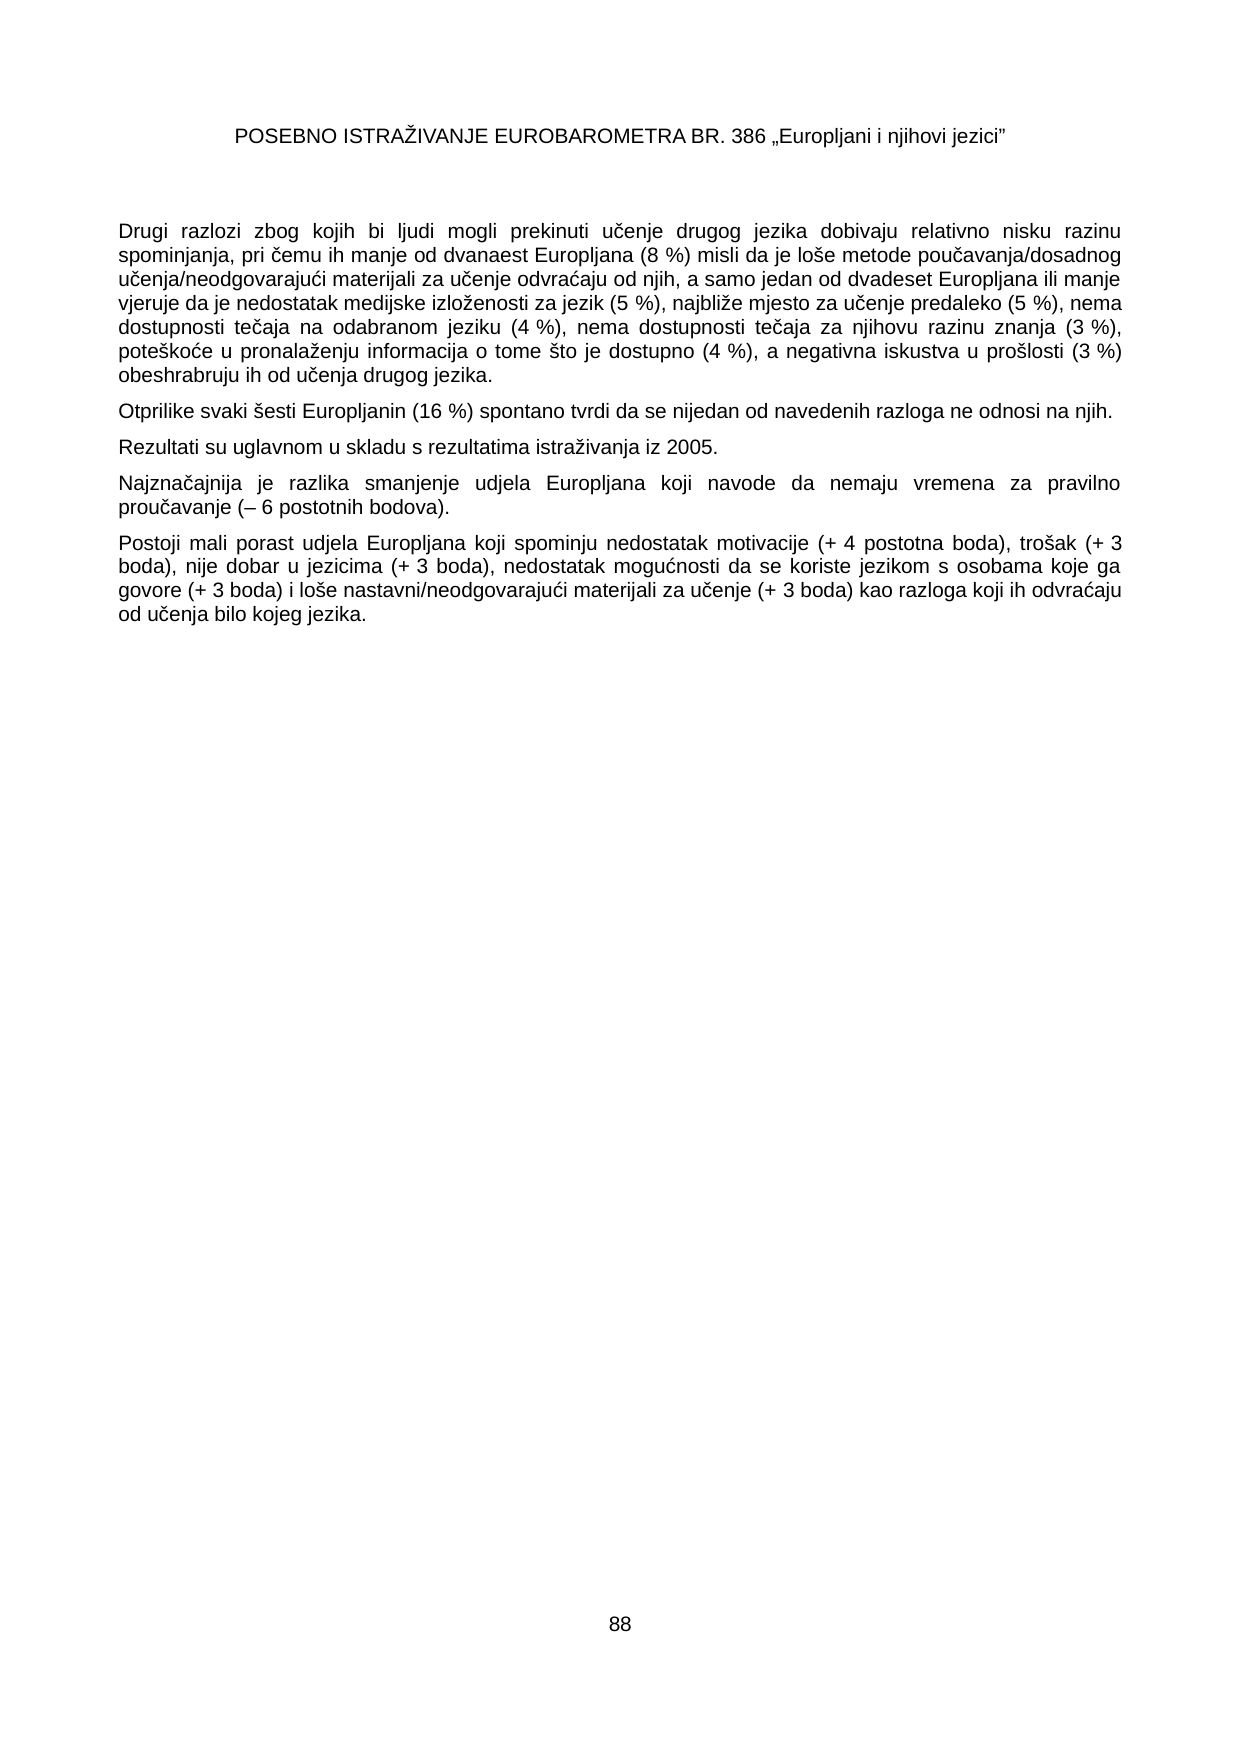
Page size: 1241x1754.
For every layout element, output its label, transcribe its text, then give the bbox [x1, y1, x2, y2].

text Najznačajnija je razlika smanjenje udjela Europljana koji navode da nemaju vremena za pravilno proučavanje (– 6 postotnih bodova). [118, 471, 1122, 518]
text Postoji mali porast udjela Europljana koji spominju nedostatak motivacije (+ 4 postotna boda), trošak (+ 3 boda), nije dobar u jezicima (+ 3 boda), nedostatak mogućnosti da se koriste jezikom s osobama koje ga govore (+ 3 boda) i loše nastavni/neodgovarajući materijali za učenje (+ 3 boda) kao razloga koji ih odvraćaju od učenja bilo kojeg jezika. [118, 530, 1122, 626]
text Otprilike svaki šesti Europljanin (16 %) spontano tvrdi da se nijedan od navedenih razloga ne odnosi na njih. [118, 399, 1122, 423]
text Drugi razlozi zbog kojih bi ljudi mogli prekinuti učenje drugog jezika dobivaju relativno nisku razinu spominjanja, pri čemu ih manje od dvanaest Europljana (8 %) misli da je loše metode poučavanja/dosadnog učenja/neodgovarajući materijali za učenje odvraćaju od njih, a samo jedan od dvadeset Europljana ili manje vjeruje da je nedostatak medijske izloženosti za jezik (5 %), najbliže mjesto za učenje predaleko (5 %), nema dostupnosti tečaja na odabranom jeziku (4 %), nema dostupnosti tečaja za njihovu razinu znanja (3 %), poteškoće u pronalaženju informacija o tome što je dostupno (4 %), a negativna iskustva u prošlosti (3 %) obeshrabruju ih od učenja drugog jezika. [118, 219, 1122, 387]
text Rezultati su uglavnom u skladu s rezultatima istraživanja iz 2005. [118, 435, 1122, 459]
